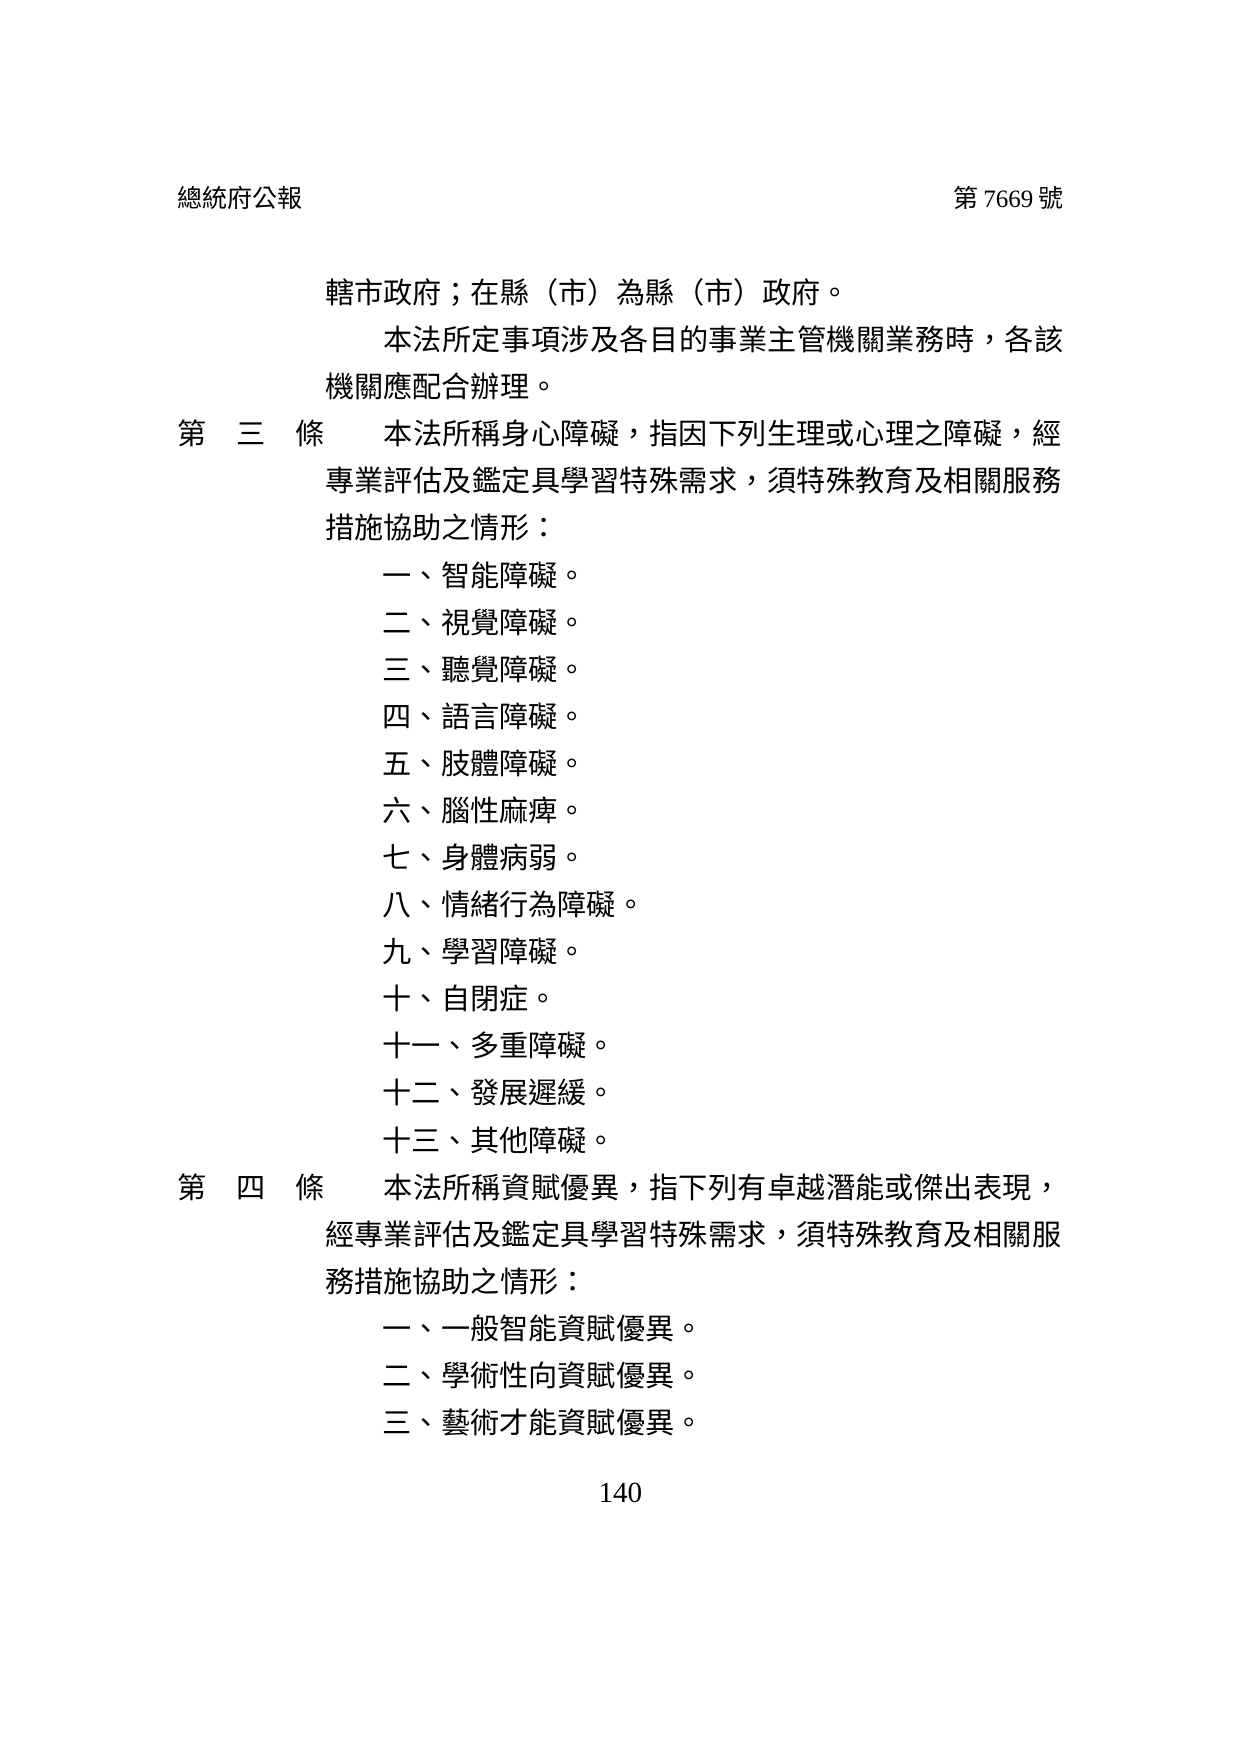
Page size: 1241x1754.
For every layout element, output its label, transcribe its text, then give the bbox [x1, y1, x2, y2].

text 第 三 條 本法所稱身心障礙，指因下列生理或心理之障礙，經專業評估及鑑定具學習特殊需求，須特殊教育及相關服務措施協助之情形： [177, 407, 1063, 548]
text 二、 學術性向資賦優異。 [382, 1349, 1063, 1396]
text 五、 肢體障礙。 [382, 737, 1063, 784]
text 四、 語言障礙。 [382, 689, 1063, 737]
text 第 四 條 本法所稱資賦優異，指下列有卓越潛能或傑出表現，經專業評估及鑑定具學習特殊需求，須特殊教育及相關服務措施協助之情形： [177, 1160, 1063, 1302]
text 六、 腦性麻痺。 [382, 784, 1063, 831]
text 本法所定事項涉及各目的事業主管機關業務時，各該機關應配合辦理。 [325, 313, 1063, 407]
text 一、 一般智能資賦優異。 [382, 1302, 1063, 1349]
text 十三、 其他障礙。 [382, 1113, 1063, 1160]
text 十一、 多重障礙。 [382, 1019, 1063, 1066]
text 轄市政府；在縣（市）為縣（市）政府。 [177, 266, 1063, 313]
text 一、 智能障礙。 [382, 548, 1063, 595]
text 十、 自閉症。 [382, 972, 1063, 1019]
text 二、 視覺障礙。 [382, 595, 1063, 642]
text 十二、 發展遲緩。 [382, 1066, 1063, 1113]
text 九、 學習障礙。 [382, 925, 1063, 972]
text 八、 情緒行為障礙。 [382, 878, 1063, 925]
text 三、 聽覺障礙。 [382, 642, 1063, 689]
text 七、 身體病弱。 [382, 831, 1063, 878]
text 三、 藝術才能資賦優異。 [382, 1396, 1063, 1443]
